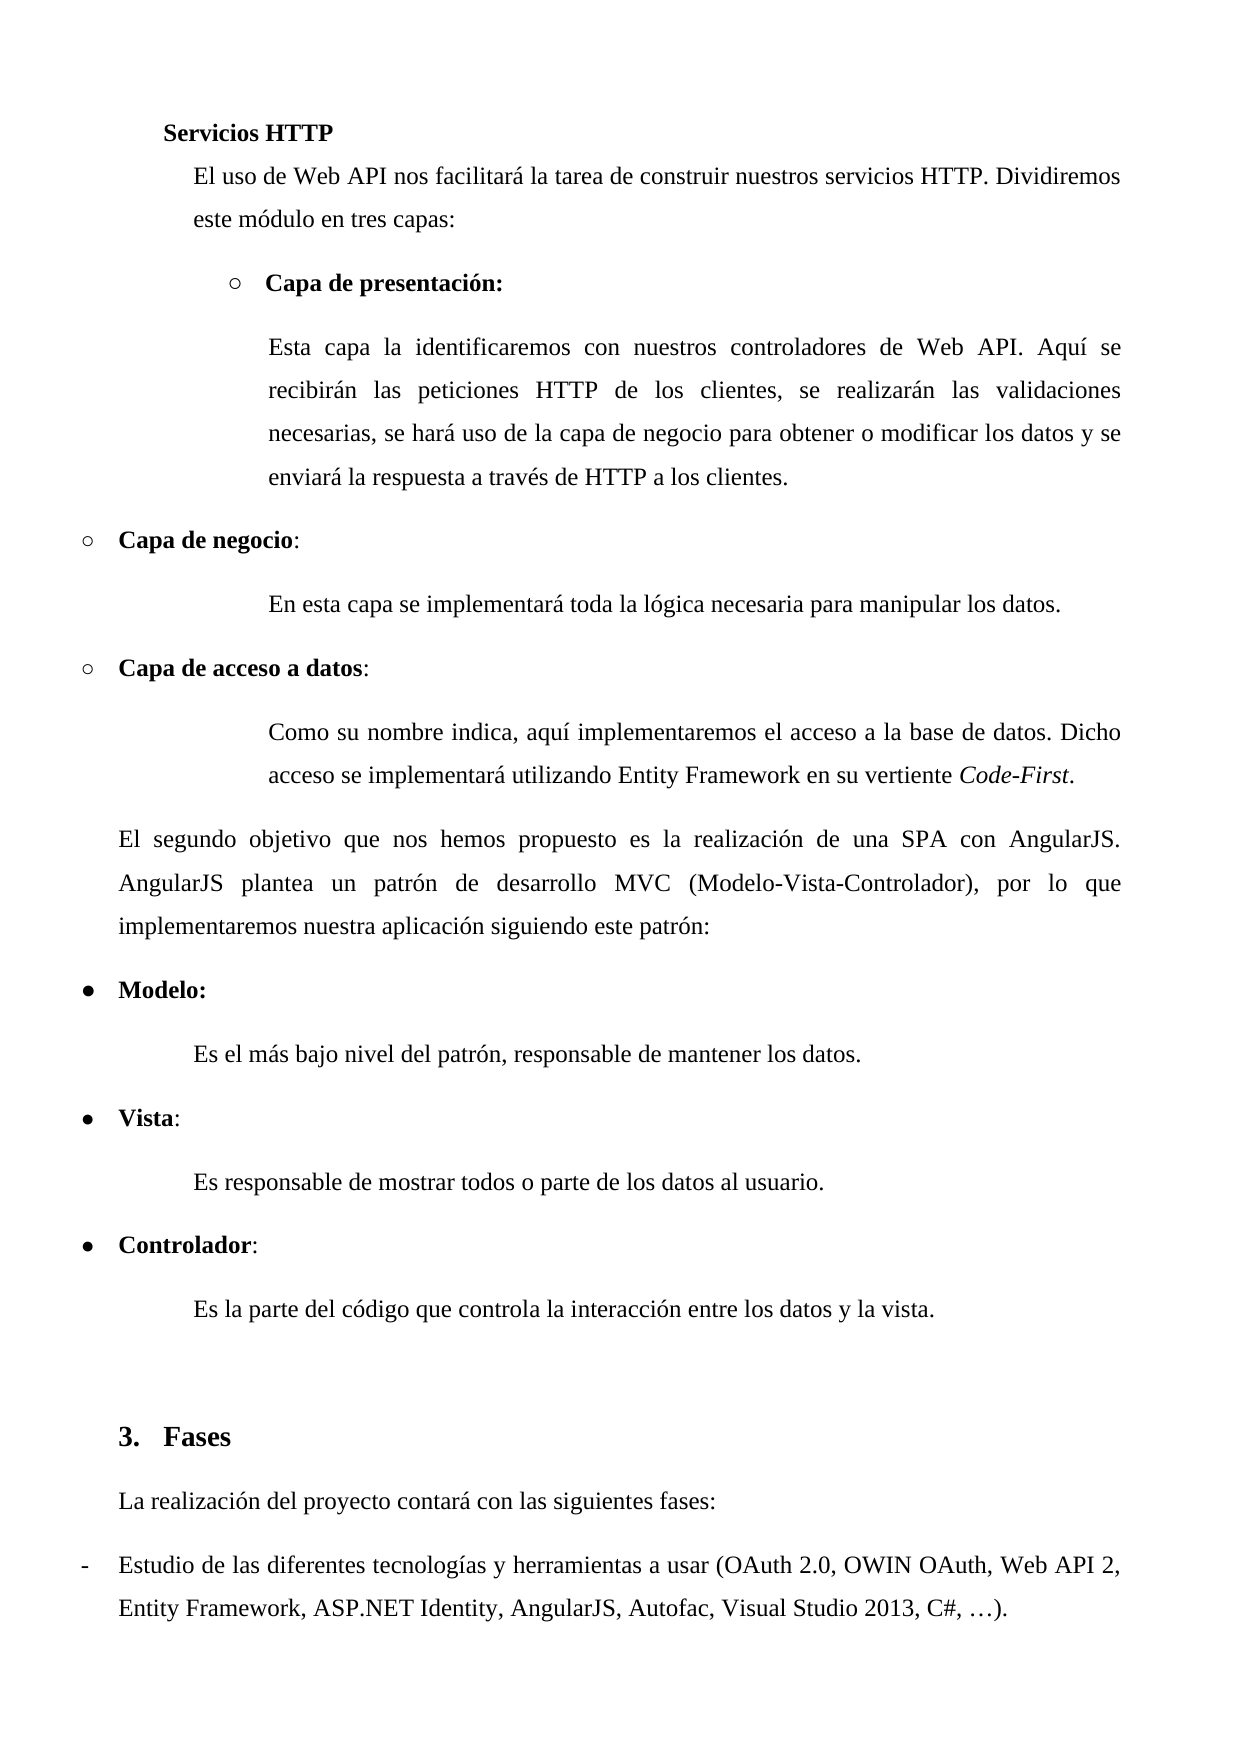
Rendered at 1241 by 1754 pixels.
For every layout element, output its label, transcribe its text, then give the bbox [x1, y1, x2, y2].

text Es el más bajo nivel del patrón, responsable de mantener los datos. [193, 1039, 1122, 1067]
text El segundo objetivo que nos hemos propuesto es la realización de una SPA con AngularJS. AngularJS plantea un patrón de desarrollo MVC (Modelo-Vista-Controlador), por lo que implementaremos nuestra aplicación siguiendo este patrón: [118, 824, 1122, 939]
list Controlador: [81, 1231, 1122, 1259]
list Capa de negocio: [81, 526, 1122, 554]
list Estudio de las diferentes tecnologías y herramientas a usar (OAuth 2.0, OWIN OAuth, Web API 2, Entity Framework, ASP.NET Identity, AngularJS, Autofac, Visual Studio 2013, C#, …). [81, 1550, 1122, 1622]
list Vista: [81, 1103, 1122, 1131]
subtitle Fases [118, 1419, 1122, 1452]
list Modelo: [81, 975, 1122, 1003]
text En esta capa se implementará toda la lógica necesaria para manipular los datos. [268, 589, 1122, 618]
list Capa de acceso a datos: [81, 653, 1122, 682]
text Es la parte del código que controla la interacción entre los datos y la vista. [193, 1294, 1122, 1323]
text Como su nombre indica, aquí implementaremos el acceso a la base de datos. Dicho acceso se implementará utilizando Entity Framework en su vertiente Code-First. [268, 717, 1122, 789]
subtitle Servicios HTTP [163, 118, 1122, 147]
list Capa de presentación: [227, 268, 1122, 297]
text Esta capa la identificaremos con nuestros controladores de Web API. Aquí se recibirán las peticiones HTTP de los clientes, se realizarán las validaciones necesarias, se hará uso de la capa de negocio para obtener o modificar los datos y se enviará la respuesta a través de HTTP a los clientes. [268, 332, 1122, 490]
text La realización del proyecto contará con las siguientes fases: [118, 1486, 1122, 1515]
list El uso de Web API nos facilitará la tarea de construir nuestros servicios HTTP. Dividiremos este módulo en tres capas: [156, 161, 1122, 233]
text Es responsable de mostrar todos o parte de los datos al usuario. [193, 1167, 1122, 1195]
